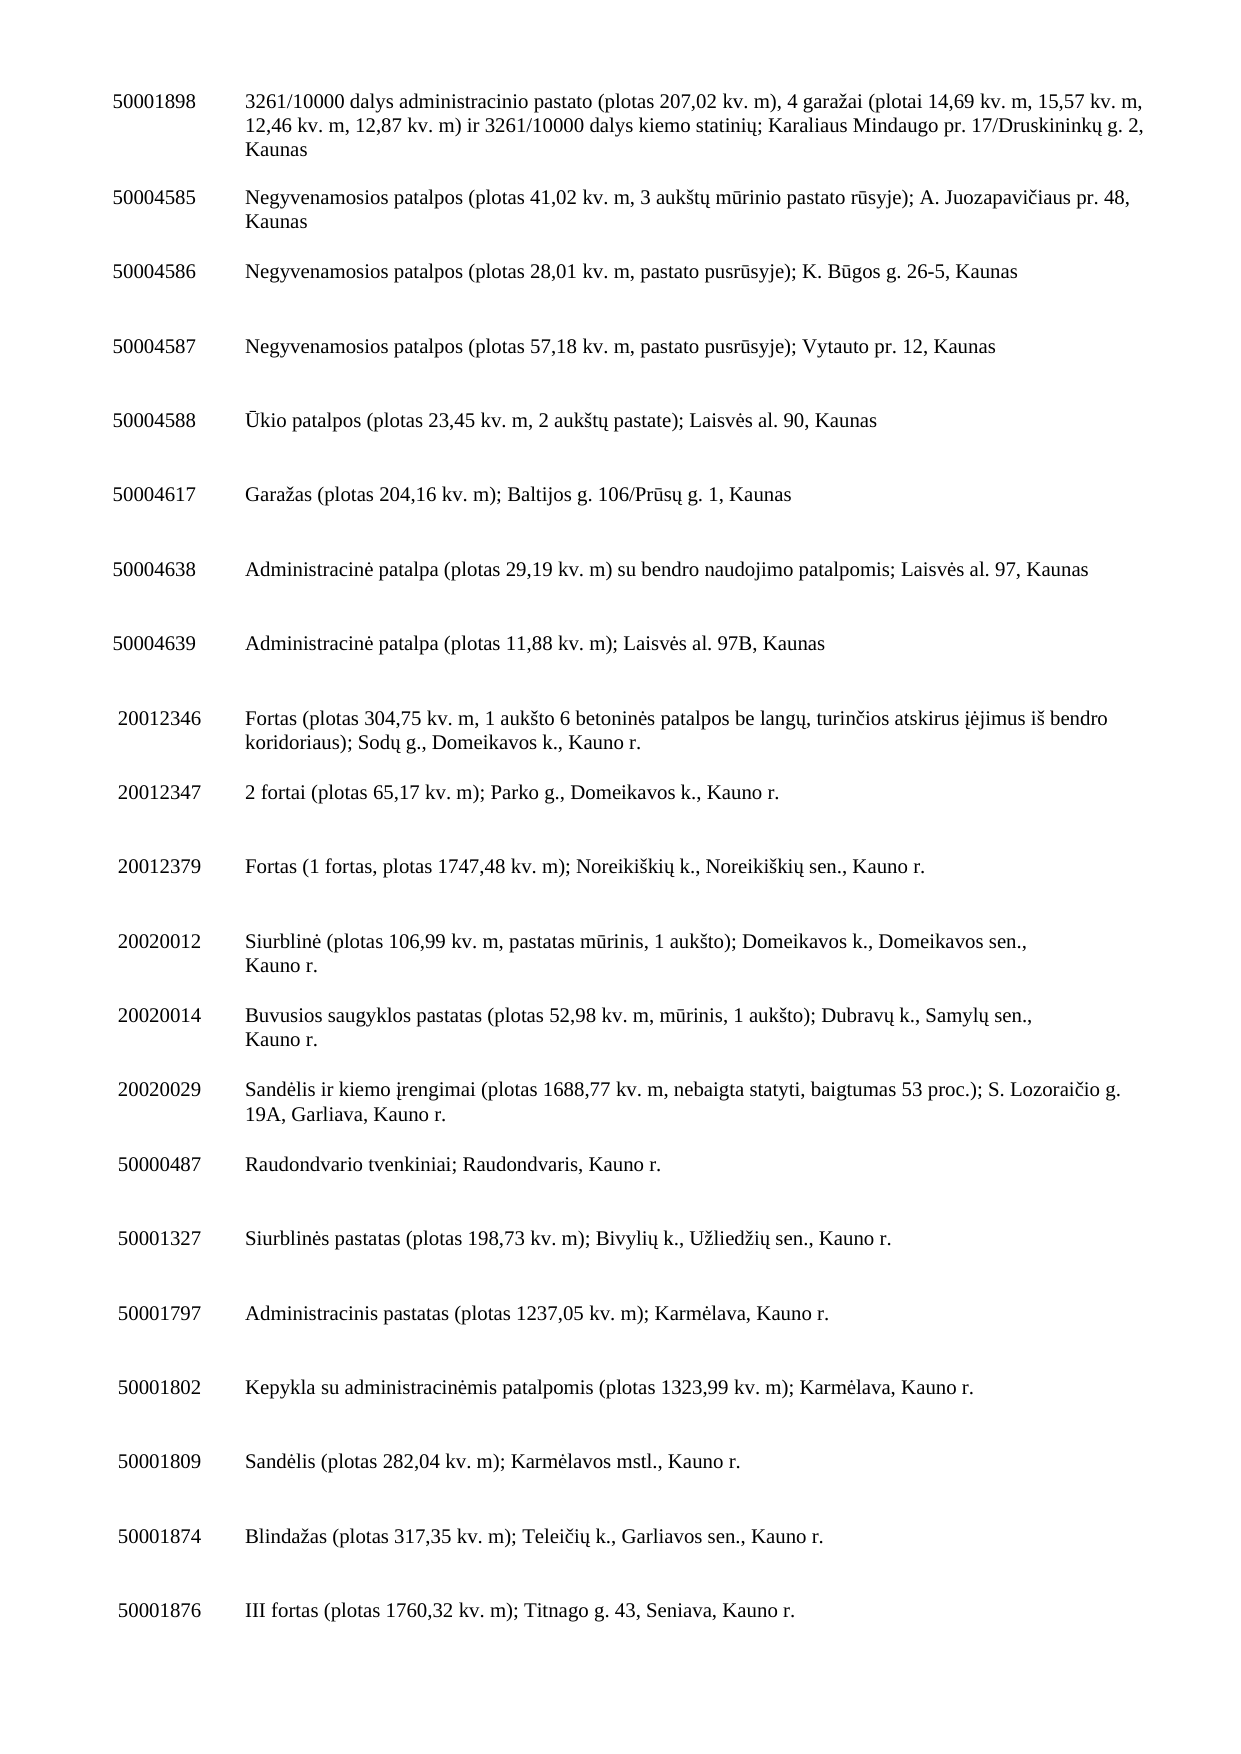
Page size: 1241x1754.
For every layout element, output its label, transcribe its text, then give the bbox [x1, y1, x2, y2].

table_cell [1184, 780, 1189, 830]
table_cell [1175, 185, 1179, 235]
table_cell [1179, 1003, 1184, 1053]
table_cell [1179, 259, 1184, 309]
table_cell [1184, 854, 1189, 904]
table_cell [1184, 1524, 1189, 1574]
table_cell Raudondvario tvenkiniai; Raudondvaris, Kauno r. [234, 1152, 1174, 1202]
table_cell [1189, 1078, 1193, 1128]
table_cell [1179, 854, 1184, 904]
table_cell [1189, 1226, 1193, 1276]
table_cell Negyvenamosios patalpos (plotas 28,01 kv. m, pastato pusrūsyje); K. Būgos g. 26-5, Kaunas [234, 259, 1174, 309]
table_cell [1184, 334, 1189, 384]
table_cell [101, 1202, 1198, 1226]
table_cell 50001898 [101, 89, 234, 161]
table_cell [101, 384, 1198, 408]
table_cell [1175, 1152, 1179, 1202]
table_cell 50004617 [101, 483, 234, 533]
table_cell [1179, 631, 1184, 681]
table_cell [1189, 929, 1193, 979]
table_cell [1184, 631, 1189, 681]
table_cell [1193, 1449, 1198, 1499]
table_cell [101, 979, 1198, 1003]
table_cell [1189, 1598, 1193, 1648]
table_cell [101, 1128, 1198, 1152]
table_cell Garažas (plotas 204,16 kv. m); Baltijos g. 106/Prūsų g. 1, Kaunas [234, 483, 1174, 533]
table_cell [1189, 334, 1193, 384]
table_cell [1193, 185, 1198, 235]
table_cell [1193, 1078, 1198, 1128]
table_cell [1189, 1524, 1193, 1574]
table_cell [1193, 483, 1198, 533]
table_cell 50001874 [101, 1524, 234, 1574]
table_cell [1184, 1003, 1189, 1053]
table_cell 50000487 [101, 1152, 234, 1202]
table_cell 50004587 [101, 334, 234, 384]
table_cell Kepykla su administracinėmis patalpomis (plotas 1323,99 kv. m); Karmėlava, Kauno r. [234, 1375, 1174, 1425]
table_cell [1179, 557, 1184, 607]
table_cell [101, 235, 1198, 259]
table_cell [1175, 1375, 1179, 1425]
table_cell 50004585 [101, 185, 234, 235]
table_cell [1184, 1375, 1189, 1425]
table_cell Sandėlis ir kiemo įrengimai (plotas 1688,77 kv. m, nebaigta statyti, baigtumas 53 proc.); S. Lozoraičio g. 19A, Garliava, Kauno r. [234, 1078, 1174, 1128]
table_cell Buvusios saugyklos pastatas (plotas 52,98 kv. m, mūrinis, 1 aukšto); Dubravų k., Samylų sen., Kauno r. [234, 1003, 1174, 1053]
table_cell [1189, 185, 1193, 235]
table_cell [1179, 1449, 1184, 1499]
table_cell 20012347 [101, 780, 234, 830]
table_cell [1193, 1375, 1198, 1425]
table_cell [1193, 557, 1198, 607]
table_cell [1193, 334, 1198, 384]
table_cell [1193, 1524, 1198, 1574]
table_cell [1179, 334, 1184, 384]
table_cell [1175, 1598, 1179, 1648]
table_cell [1193, 1152, 1198, 1202]
table_cell [1179, 483, 1184, 533]
table_cell [1193, 259, 1198, 309]
table_cell [1175, 780, 1179, 830]
table_cell [1179, 1598, 1184, 1648]
table_cell [1175, 89, 1179, 161]
table_cell [1189, 1003, 1193, 1053]
table_cell [1179, 1375, 1184, 1425]
table_cell [1179, 185, 1184, 235]
table_cell 20012346 [101, 706, 234, 756]
table_cell Administracinis pastatas (plotas 1237,05 kv. m); Karmėlava, Kauno r. [234, 1301, 1174, 1351]
table_cell 50001802 [101, 1375, 234, 1425]
table_cell [1193, 89, 1198, 161]
table_cell [1184, 706, 1189, 756]
table_cell [1189, 854, 1193, 904]
table_cell 20020012 [101, 929, 234, 979]
table_cell Blindažas (plotas 317,35 kv. m); Teleičių k., Garliavos sen., Kauno r. [234, 1524, 1174, 1574]
table_cell [1184, 1301, 1189, 1351]
table_cell 50004638 [101, 557, 234, 607]
table_cell [101, 607, 1198, 631]
table_cell [1193, 780, 1198, 830]
table_cell [1175, 334, 1179, 384]
table_cell [1193, 929, 1198, 979]
table_cell [101, 830, 1198, 854]
table_cell Sandėlis (plotas 282,04 kv. m); Karmėlavos mstl., Kauno r. [234, 1449, 1174, 1499]
table_cell [101, 681, 1198, 706]
table_cell [101, 1053, 1198, 1077]
table_cell Negyvenamosios patalpos (plotas 41,02 kv. m, 3 aukštų mūrinio pastato rūsyje); A. Juozapavičiaus pr. 48, Kaunas [234, 185, 1174, 235]
table_cell [1193, 1226, 1198, 1276]
table_cell 50004639 [101, 631, 234, 681]
table_cell [101, 458, 1198, 482]
table_cell Fortas (1 fortas, plotas 1747,48 kv. m); Noreikiškių k., Noreikiškių sen., Kauno r. [234, 854, 1174, 904]
table_cell [1189, 780, 1193, 830]
table_cell [1189, 259, 1193, 309]
table_cell [1193, 1301, 1198, 1351]
table_cell 50001327 [101, 1226, 234, 1276]
table_cell [1189, 1301, 1193, 1351]
table_cell [101, 161, 1198, 185]
table_cell [1189, 1449, 1193, 1499]
table_cell [101, 1574, 1198, 1598]
table_cell [1193, 1598, 1198, 1648]
table_cell [1184, 185, 1189, 235]
table_cell 50004586 [101, 259, 234, 309]
table_cell [1179, 1078, 1184, 1128]
table_cell [101, 905, 1198, 929]
table_cell [1189, 706, 1193, 756]
table_cell [1184, 408, 1189, 458]
table_cell [1184, 1598, 1189, 1648]
table_cell [1175, 1449, 1179, 1499]
table_cell [1175, 1524, 1179, 1574]
table_cell [1175, 1301, 1179, 1351]
table_cell [1189, 631, 1193, 681]
table_cell [1189, 557, 1193, 607]
table_cell [1189, 408, 1193, 458]
table_cell [101, 1351, 1198, 1375]
table_cell [1184, 1152, 1189, 1202]
table_cell 20020014 [101, 1003, 234, 1053]
table_cell Administracinė patalpa (plotas 11,88 kv. m); Laisvės al. 97B, Kaunas [234, 631, 1174, 681]
table_cell [1184, 89, 1189, 161]
table_cell [1184, 483, 1189, 533]
table_cell [1175, 854, 1179, 904]
table_cell Negyvenamosios patalpos (plotas 57,18 kv. m, pastato pusrūsyje); Vytauto pr. 12, Kaunas [234, 334, 1174, 384]
table_cell III fortas (plotas 1760,32 kv. m); Titnago g. 43, Seniava, Kauno r. [234, 1598, 1174, 1648]
table_cell [1175, 1003, 1179, 1053]
table_cell [1184, 1449, 1189, 1499]
table_cell [1193, 706, 1198, 756]
table_cell [101, 1276, 1198, 1301]
table_cell [1175, 259, 1179, 309]
table_cell Siurblinės pastatas (plotas 198,73 kv. m); Bivylių k., Užliedžių sen., Kauno r. [234, 1226, 1174, 1276]
table_cell [1189, 1152, 1193, 1202]
table_cell 20020029 [101, 1078, 234, 1128]
table_cell Ūkio patalpos (plotas 23,45 kv. m, 2 aukštų pastate); Laisvės al. 90, Kaunas [234, 408, 1174, 458]
table_cell [1184, 557, 1189, 607]
table_cell [1179, 1524, 1184, 1574]
table_cell [1179, 1152, 1184, 1202]
table_cell [1193, 1003, 1198, 1053]
table_cell Fortas (plotas 304,75 kv. m, 1 aukšto 6 betoninės patalpos be langų, turinčios atskirus įėjimus iš bendro koridoriaus); Sodų g., Domeikavos k., Kauno r. [234, 706, 1174, 756]
table_cell [1175, 706, 1179, 756]
table_cell 20012379 [101, 854, 234, 904]
table_cell [1193, 631, 1198, 681]
table_cell [101, 533, 1198, 557]
table_cell Siurblinė (plotas 106,99 kv. m, pastatas mūrinis, 1 aukšto); Domeikavos k., Domeikavos sen., Kauno r. [234, 929, 1174, 979]
table_cell 50004588 [101, 408, 234, 458]
table_cell [1175, 929, 1179, 979]
table_cell [1175, 1226, 1179, 1276]
table_cell [1175, 408, 1179, 458]
table_cell [101, 310, 1198, 334]
table_cell [1184, 1078, 1189, 1128]
table_cell [1184, 929, 1189, 979]
table_cell [101, 1500, 1198, 1524]
table_cell [101, 756, 1198, 780]
table_cell Administracinė patalpa (plotas 29,19 kv. m) su bendro naudojimo patalpomis; Laisvės al. 97, Kaunas [234, 557, 1174, 607]
table_cell [1179, 408, 1184, 458]
table_cell [1179, 929, 1184, 979]
table_cell [101, 1425, 1198, 1449]
table_cell [1184, 259, 1189, 309]
table_cell 3261/10000 dalys administracinio pastato (plotas 207,02 kv. m), 4 garažai (plotai 14,69 kv. m, 15,57 kv. m, 12,46 kv. m, 12,87 kv. m) ir 3261/10000 dalys kiemo statinių; Karaliaus Mindaugo pr. 17/Druskininkų g. 2, Kaunas [234, 89, 1174, 161]
table_cell [1179, 1301, 1184, 1351]
table_cell [1179, 89, 1184, 161]
table_cell [1193, 408, 1198, 458]
table_cell [1175, 631, 1179, 681]
table_cell [1179, 706, 1184, 756]
table_cell [1179, 780, 1184, 830]
table_cell [1189, 89, 1193, 161]
table_cell [1193, 854, 1198, 904]
table_cell [1184, 1226, 1189, 1276]
table_cell 2 fortai (plotas 65,17 kv. m); Parko g., Domeikavos k., Kauno r. [234, 780, 1174, 830]
table_cell [1189, 483, 1193, 533]
table_cell [1189, 1375, 1193, 1425]
table_cell [1175, 1078, 1179, 1128]
table_cell [1175, 557, 1179, 607]
table_cell 50001809 [101, 1449, 234, 1499]
table_cell [1179, 1226, 1184, 1276]
table_cell 50001797 [101, 1301, 234, 1351]
table_cell 50001876 [101, 1598, 234, 1648]
table_cell [1175, 483, 1179, 533]
